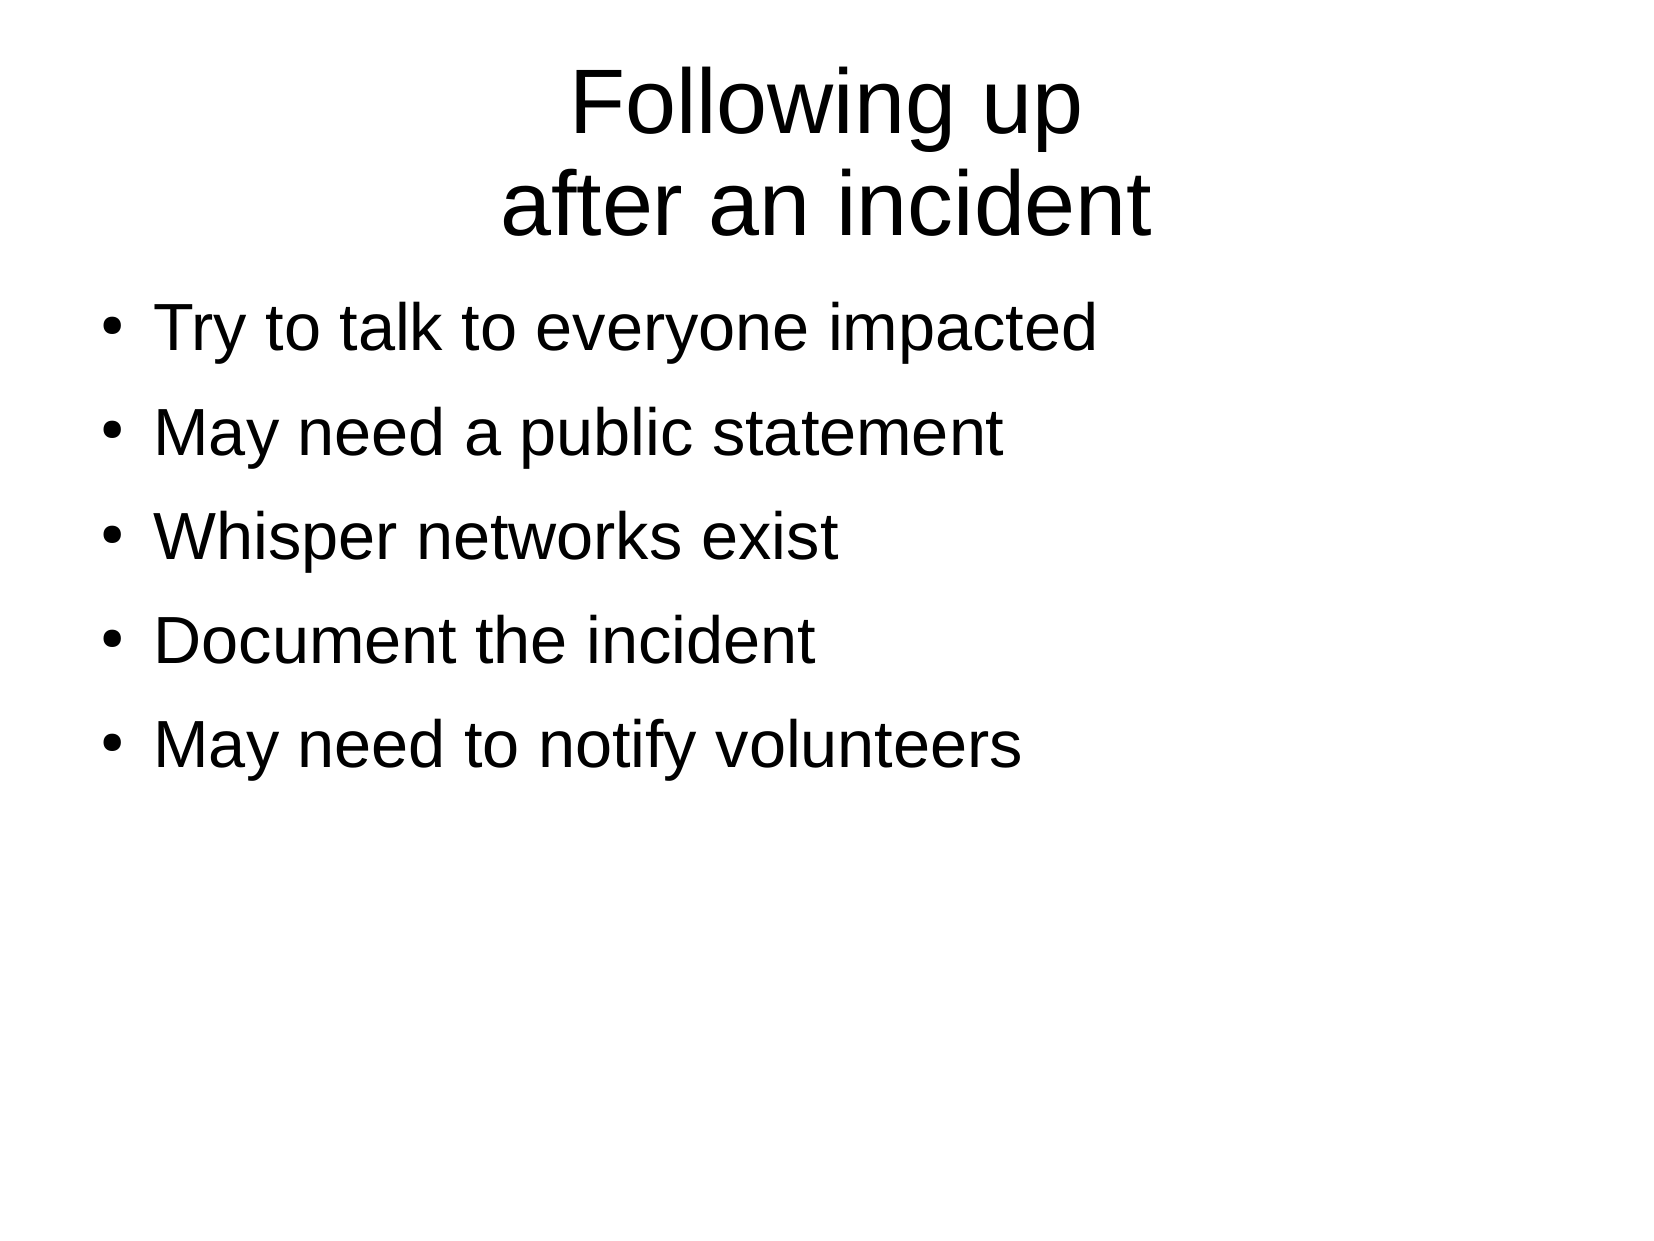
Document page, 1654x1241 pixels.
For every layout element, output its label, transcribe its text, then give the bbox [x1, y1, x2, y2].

title Following up after an incident [82, 49, 1571, 257]
list Try to talk to everyone impacted May need a public statement Whisper networks exist Document the incident May need to notify volunteers [82, 290, 1571, 1010]
